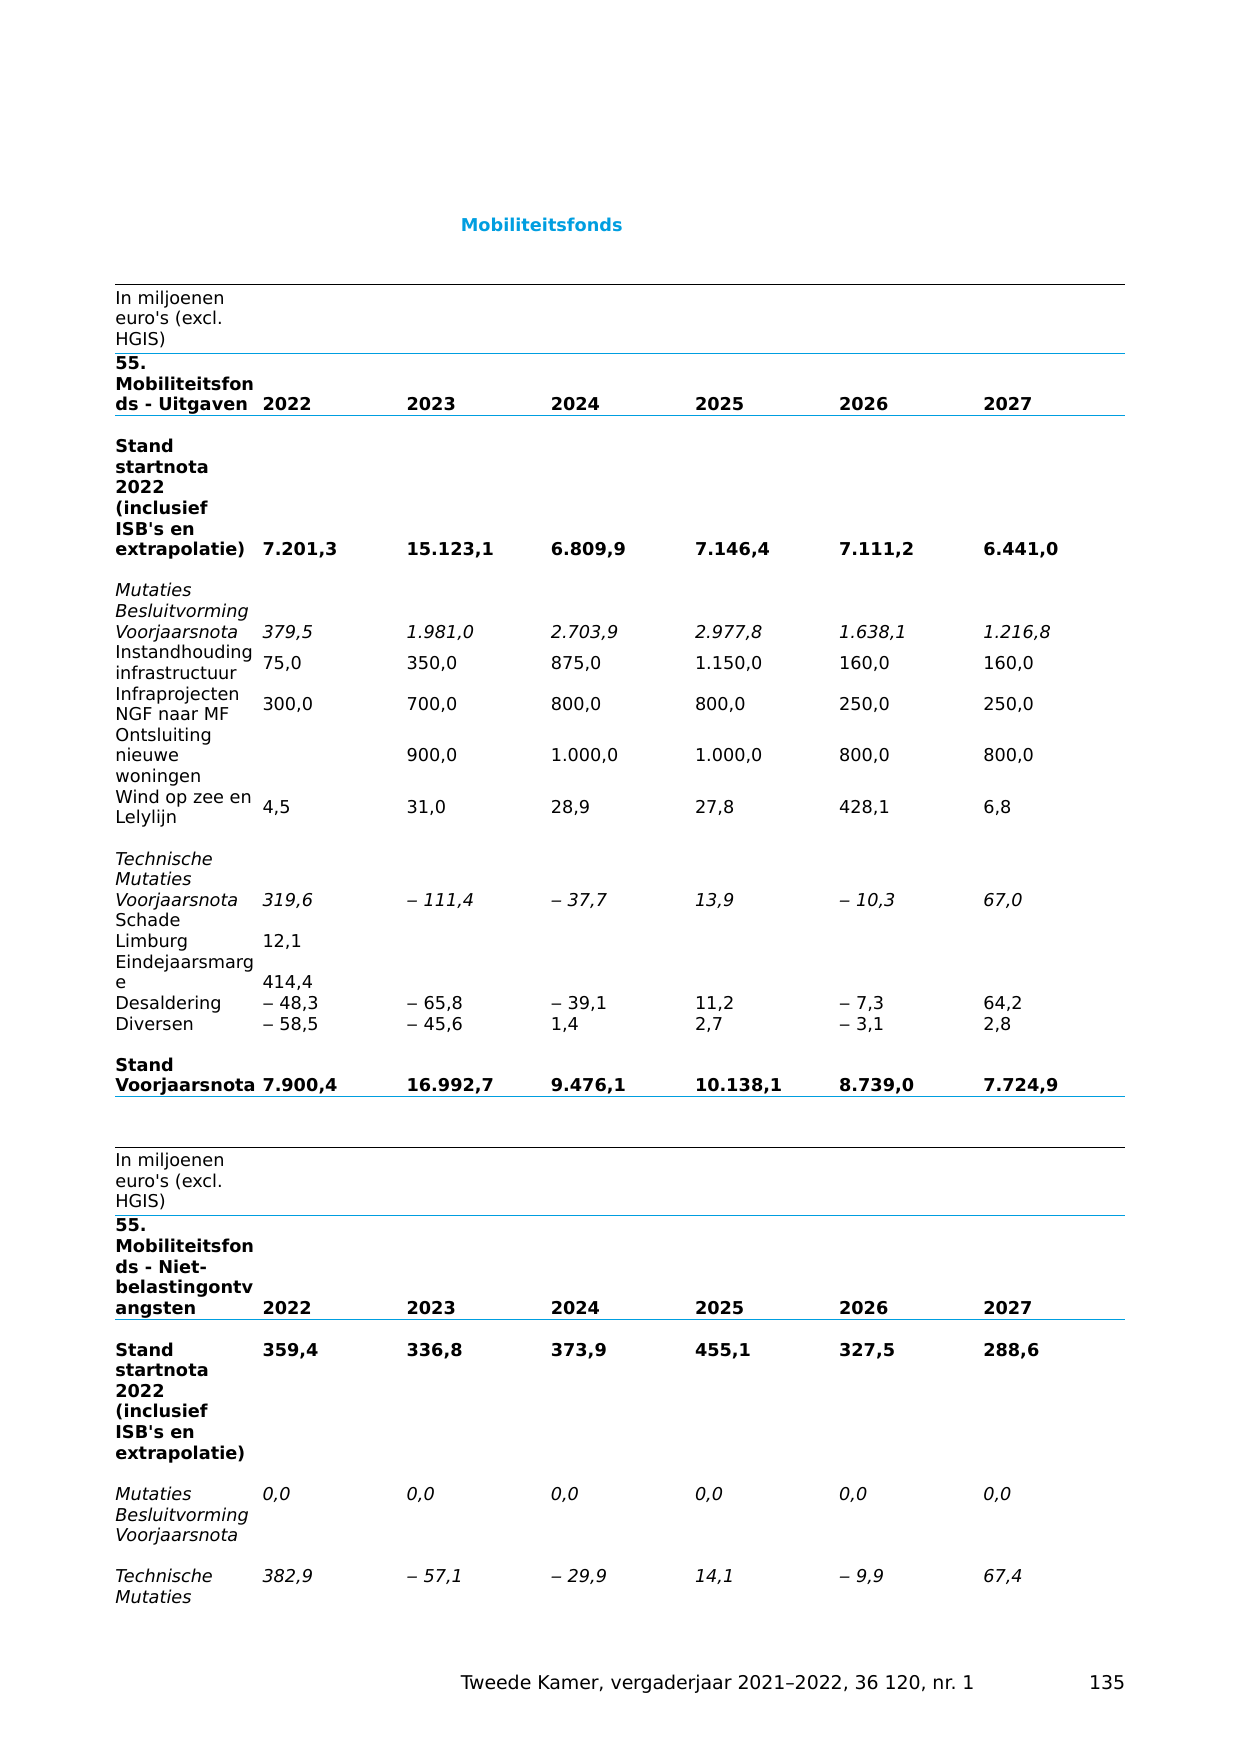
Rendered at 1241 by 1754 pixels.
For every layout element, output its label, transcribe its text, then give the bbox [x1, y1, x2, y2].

table_cell [980, 1463, 1125, 1484]
table_cell 250,0 [980, 684, 1125, 725]
table_cell 1.000,0 [548, 725, 692, 787]
table_cell 11,2 [692, 993, 836, 1013]
table_cell Eindejaarsmarge [115, 952, 259, 993]
table_cell [692, 416, 836, 436]
table_cell 2022 [259, 1216, 403, 1318]
table_cell 0,0 [836, 1484, 980, 1546]
table_cell 1.150,0 [692, 642, 836, 683]
table_cell 800,0 [548, 684, 692, 725]
table_cell 0,0 [692, 1484, 836, 1546]
table_cell 0,0 [404, 1484, 548, 1546]
table_cell 16.992,7 [404, 1055, 548, 1096]
table_cell ‒ 37,7 [548, 849, 692, 910]
table_cell [259, 1320, 403, 1339]
table_cell 10.138,1 [692, 1055, 836, 1096]
table_cell 1.981,0 [404, 580, 548, 642]
table_cell 27,8 [692, 787, 836, 828]
table_cell [259, 828, 403, 848]
table_cell [980, 1148, 1125, 1215]
table_cell 455,1 [692, 1340, 836, 1463]
table_cell Instandhouding infrastructuur [115, 642, 259, 683]
table_cell [980, 560, 1125, 580]
table_cell 1.638,1 [836, 580, 980, 642]
table_cell [548, 1546, 692, 1566]
table_cell 428,1 [836, 787, 980, 828]
table_cell [548, 828, 692, 848]
title Mobiliteitsfonds [461, 213, 1125, 236]
table_cell [404, 1148, 548, 1215]
table_cell [404, 416, 548, 436]
table_cell [692, 1034, 836, 1055]
table_cell [259, 1546, 403, 1566]
table_cell [692, 560, 836, 580]
table_cell [548, 285, 692, 352]
table_cell 2026 [836, 354, 980, 415]
table_cell 2026 [836, 1216, 980, 1318]
table_cell 2024 [548, 1216, 692, 1318]
table_cell 31,0 [404, 787, 548, 828]
table_cell 7.111,2 [836, 436, 980, 560]
table_cell [259, 560, 403, 580]
table_cell [836, 560, 980, 580]
table_cell [692, 828, 836, 848]
table_cell 0,0 [548, 1484, 692, 1546]
table_header Tabel 60 [115, 1122, 1125, 1147]
table_cell [404, 1320, 548, 1339]
table_cell 327,5 [836, 1340, 980, 1463]
table_cell 64,2 [980, 993, 1125, 1013]
table_cell 1,4 [548, 1014, 692, 1034]
table_cell [836, 1546, 980, 1566]
table_cell [548, 952, 692, 993]
table_cell [115, 1034, 259, 1055]
table_cell Desaldering [115, 993, 259, 1013]
table_cell [692, 285, 836, 352]
table_cell [980, 1034, 1125, 1055]
table_cell Schade Limburg [115, 910, 259, 952]
table_cell 75,0 [259, 642, 403, 683]
table_cell Stand Voorjaarsnota [115, 1055, 259, 1096]
table_cell 160,0 [980, 642, 1125, 683]
table_cell 55. Mobiliteitsfonds - Uitgaven [115, 354, 259, 415]
table_cell [836, 1034, 980, 1055]
table_cell 9.476,1 [548, 1055, 692, 1096]
table_cell [692, 910, 836, 952]
table_cell [259, 1463, 403, 1484]
table_cell [115, 560, 259, 580]
table_cell 1.216,8 [980, 580, 1125, 642]
table_cell [404, 1034, 548, 1055]
table_cell 6,8 [980, 787, 1125, 828]
table_cell Ontsluiting nieuwe woningen [115, 725, 259, 787]
table_cell 55. Mobiliteitsfonds - Niet-belastingontvangsten [115, 1216, 259, 1318]
table_cell [692, 1148, 836, 1215]
table_cell 414,4 [259, 952, 403, 993]
table_cell ‒ 7,3 [836, 993, 980, 1013]
table_cell 2027 [980, 1216, 1125, 1318]
table_cell [980, 1320, 1125, 1339]
table_cell 0,0 [980, 1484, 1125, 1546]
table_cell [115, 1546, 259, 1566]
table_cell Infraprojecten NGF naar MF [115, 684, 259, 725]
table_cell [259, 725, 403, 787]
table_cell [115, 1463, 259, 1484]
table_cell 2.703,9 [548, 580, 692, 642]
table_cell [836, 952, 980, 993]
table_cell 800,0 [692, 684, 836, 725]
table_cell 7.201,3 [259, 436, 403, 560]
table_cell [980, 1546, 1125, 1566]
table_cell [836, 910, 980, 952]
table_cell 350,0 [404, 642, 548, 683]
table_cell [548, 910, 692, 952]
table_cell [836, 1463, 980, 1484]
table_cell [692, 1320, 836, 1339]
table_cell [259, 285, 403, 352]
table_cell ‒ 111,4 [404, 849, 548, 910]
table_cell [404, 828, 548, 848]
table_cell 373,9 [548, 1340, 692, 1463]
table_cell [980, 416, 1125, 436]
table_cell [404, 560, 548, 580]
table_cell [259, 1034, 403, 1055]
table_cell Stand startnota 2022 (inclusief ISB's en extrapolatie) [115, 436, 259, 560]
table_cell 250,0 [836, 684, 980, 725]
table_cell 288,6 [980, 1340, 1125, 1463]
table_cell [404, 1463, 548, 1484]
table_cell In miljoenen euro's (excl. HGIS) [115, 1148, 259, 1215]
table_cell [836, 828, 980, 848]
table_cell ‒ 45,6 [404, 1014, 548, 1034]
table_cell 359,4 [259, 1340, 403, 1463]
table_cell ‒ 65,8 [404, 993, 548, 1013]
table_cell 15.123,1 [404, 436, 548, 560]
table_cell [980, 285, 1125, 352]
table_cell 1.000,0 [692, 725, 836, 787]
table_cell [836, 285, 980, 352]
table_cell [115, 1320, 259, 1339]
table_cell ‒ 10,3 [836, 849, 980, 910]
table_cell [404, 952, 548, 993]
table_cell ‒ 48,3 [259, 993, 403, 1013]
table_cell ‒ 29,9 [548, 1566, 692, 1608]
table_cell [259, 1148, 403, 1215]
table_cell [980, 828, 1125, 848]
table_cell [115, 416, 259, 436]
table_cell In miljoenen euro's (excl. HGIS) [115, 285, 259, 352]
table_cell [404, 910, 548, 952]
table_cell 2024 [548, 354, 692, 415]
table_cell [836, 1148, 980, 1215]
table_cell 4,5 [259, 787, 403, 828]
table_cell [548, 1320, 692, 1339]
table_cell 2023 [404, 1216, 548, 1318]
table_cell ‒ 57,1 [404, 1566, 548, 1608]
table_cell [836, 1320, 980, 1339]
table_cell 336,8 [404, 1340, 548, 1463]
table_cell [404, 285, 548, 352]
table_cell ‒ 3,1 [836, 1014, 980, 1034]
table_cell [115, 828, 259, 848]
table_cell 67,0 [980, 849, 1125, 910]
table_cell 379,5 [259, 580, 403, 642]
table_cell 2025 [692, 1216, 836, 1318]
table_cell Diversen [115, 1014, 259, 1034]
table_cell [548, 416, 692, 436]
table_cell 67,4 [980, 1566, 1125, 1608]
table_cell Mutaties Besluitvorming Voorjaarsnota [115, 580, 259, 642]
table_header Tabel 59 [115, 259, 1125, 284]
table_cell [836, 416, 980, 436]
table_cell 700,0 [404, 684, 548, 725]
table_cell 7.724,9 [980, 1055, 1125, 1096]
table_cell 7.900,4 [259, 1055, 403, 1096]
table_cell 2023 [404, 354, 548, 415]
table_cell Mutaties Besluitvorming Voorjaarsnota [115, 1484, 259, 1546]
table_cell [980, 952, 1125, 993]
table_cell 800,0 [980, 725, 1125, 787]
table_cell [548, 1463, 692, 1484]
table_cell 300,0 [259, 684, 403, 725]
table_cell 8.739,0 [836, 1055, 980, 1096]
table_cell 12,1 [259, 910, 403, 952]
table_cell 6.809,9 [548, 436, 692, 560]
table_cell 2,8 [980, 1014, 1125, 1034]
table_cell [980, 910, 1125, 952]
table_cell Wind op zee en Lelylijn [115, 787, 259, 828]
table_cell ‒ 9,9 [836, 1566, 980, 1608]
table_cell 13,9 [692, 849, 836, 910]
table_cell [548, 1034, 692, 1055]
table_cell 6.441,0 [980, 436, 1125, 560]
table_cell [404, 1546, 548, 1566]
table_cell [692, 952, 836, 993]
table_cell 2,7 [692, 1014, 836, 1034]
table_cell Technische Mutaties [115, 1566, 259, 1608]
table_cell Stand startnota 2022 (inclusief ISB's en extrapolatie) [115, 1340, 259, 1463]
table_cell [548, 1148, 692, 1215]
table_cell 2027 [980, 354, 1125, 415]
table_cell 28,9 [548, 787, 692, 828]
table_cell [692, 1463, 836, 1484]
table_cell ‒ 39,1 [548, 993, 692, 1013]
table_cell ‒ 58,5 [259, 1014, 403, 1034]
table_cell Technische Mutaties Voorjaarsnota [115, 849, 259, 910]
table_cell [548, 560, 692, 580]
table_cell 2.977,8 [692, 580, 836, 642]
table_cell [259, 416, 403, 436]
table_cell [692, 1546, 836, 1566]
table_cell 800,0 [836, 725, 980, 787]
table_cell 875,0 [548, 642, 692, 683]
table_cell 319,6 [259, 849, 403, 910]
table_cell 14,1 [692, 1566, 836, 1608]
table_cell 2022 [259, 354, 403, 415]
table_cell 0,0 [259, 1484, 403, 1546]
table_cell 2025 [692, 354, 836, 415]
table_cell 7.146,4 [692, 436, 836, 560]
table_cell 382,9 [259, 1566, 403, 1608]
table_cell 160,0 [836, 642, 980, 683]
table_cell 900,0 [404, 725, 548, 787]
